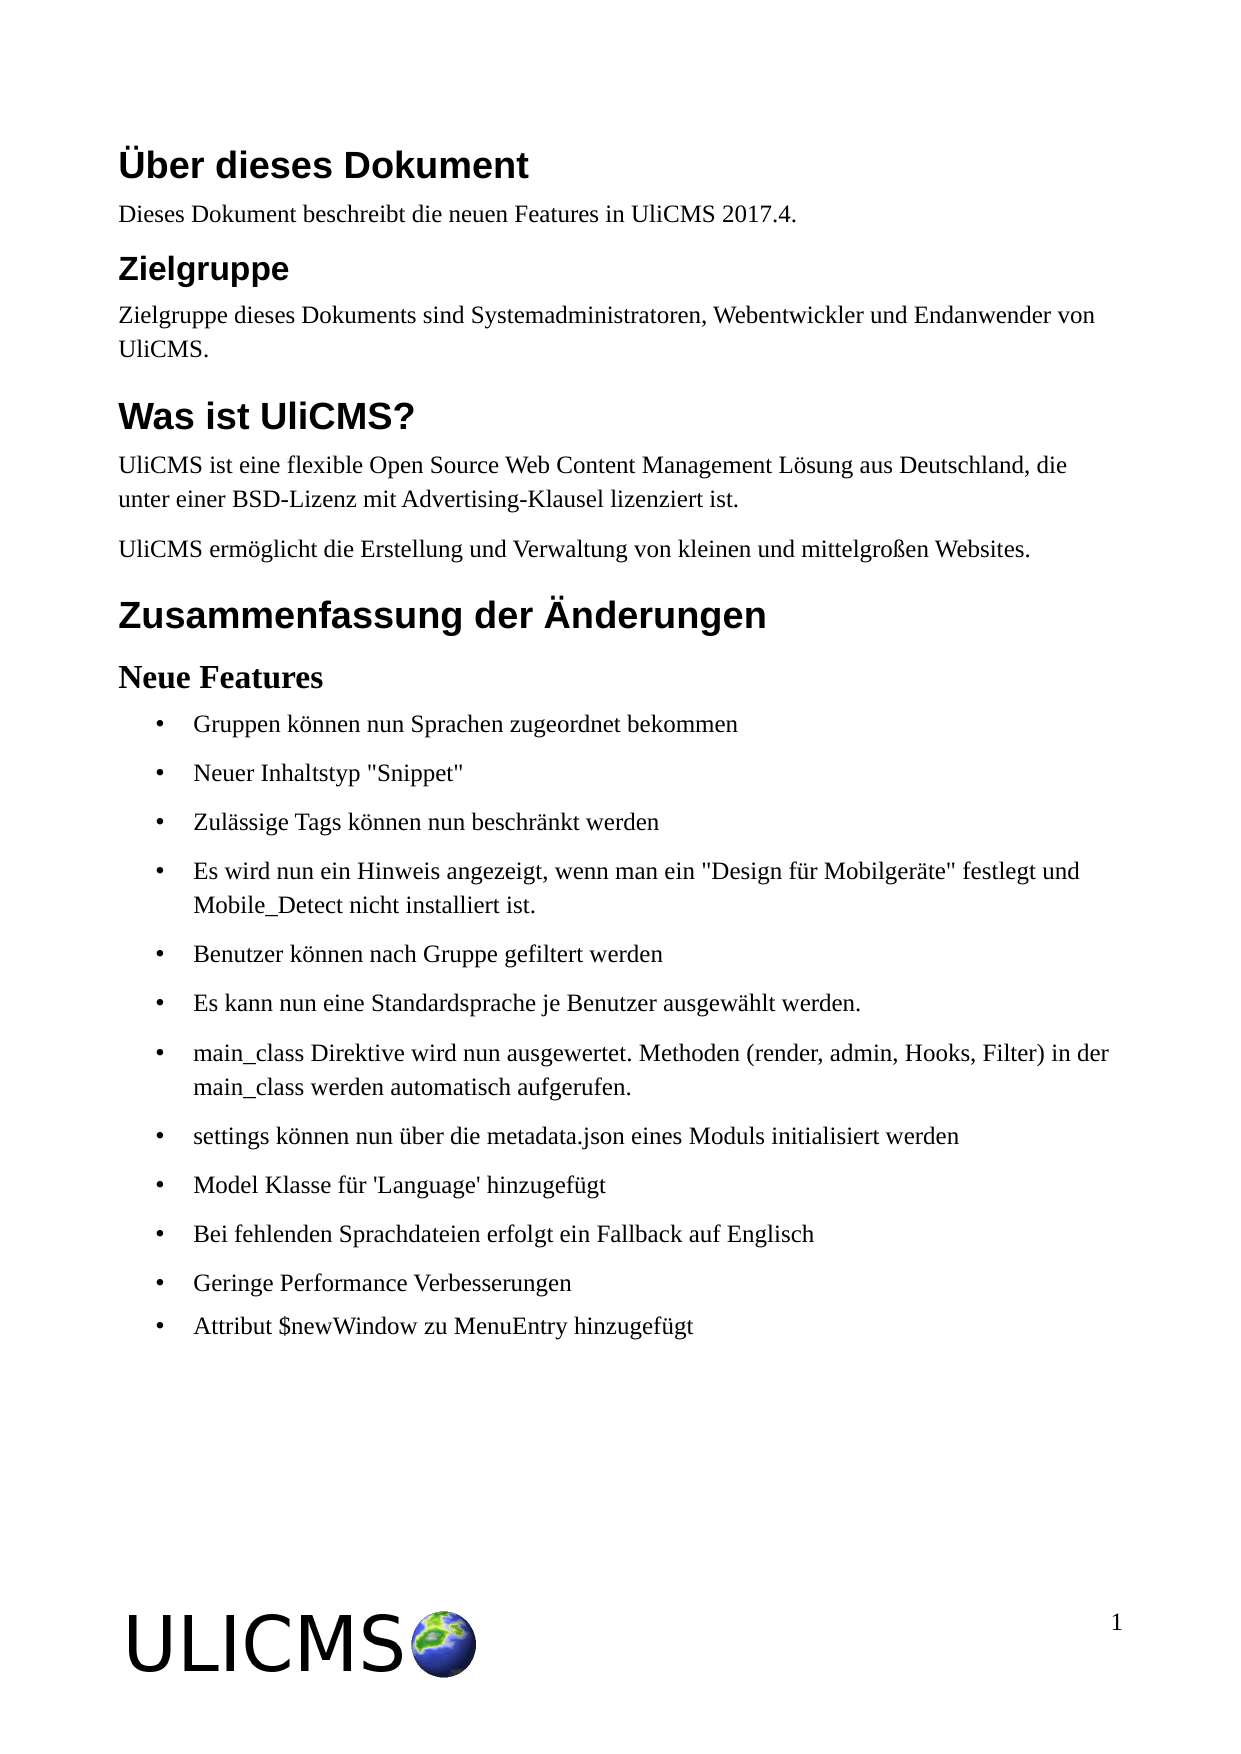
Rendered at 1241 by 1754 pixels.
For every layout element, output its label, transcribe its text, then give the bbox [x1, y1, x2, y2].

list Es wird nun ein Hinweis angezeigt, wenn man ein "Design für Mobilgeräte" festlegt und Mobile_Detect nicht installiert ist. [156, 856, 1123, 919]
list Zulässige Tags können nun beschränkt werden [156, 807, 1123, 836]
list Gruppen können nun Sprachen zugeordnet bekommen [156, 709, 1123, 737]
list Benutzer können nach Gruppe gefiltert werden [156, 939, 1123, 968]
subtitle Über dieses Dokument [118, 143, 1123, 187]
list Bei fehlenden Sprachdateien erfolgt ein Fallback auf Englisch [156, 1219, 1123, 1248]
text Dieses Dokument beschreibt die neuen Features in UliCMS 2017.4. [118, 199, 1123, 228]
list Es kann nun eine Standardsprache je Benutzer ausgewählt werden. [156, 988, 1123, 1017]
picture [118, 1607, 479, 1681]
list settings können nun über die metadata.json eines Moduls initialisiert werden [156, 1121, 1123, 1150]
subtitle Neue Features [118, 658, 1123, 696]
subtitle Zielgruppe [118, 249, 1123, 287]
list Geringe Performance Verbesserungen [156, 1268, 1123, 1297]
list Attribut $newWindow zu MenuEntry hinzugefügt [156, 1311, 1123, 1340]
list Neuer Inhaltstyp "Snippet" [156, 758, 1123, 787]
text UliCMS ist eine flexible Open Source Web Content Management Lösung aus Deutschland, die unter einer BSD-Lizenz mit Advertising-Klausel lizenziert ist. [118, 450, 1123, 513]
subtitle Was ist UliCMS? [118, 394, 1123, 438]
text Zielgruppe dieses Dokuments sind Systemadministratoren, Webentwickler und Endanwender von UliCMS. [118, 300, 1123, 363]
list Model Klasse für 'Language' hinzugefügt [156, 1170, 1123, 1199]
text UliCMS ermöglicht die Erstellung und Verwaltung von kleinen und mittelgroßen Websites. [118, 534, 1123, 562]
list main_class Direktive wird nun ausgewertet. Methoden (render, admin, Hooks, Filter) in der main_class werden automatisch aufgerufen. [156, 1038, 1123, 1101]
